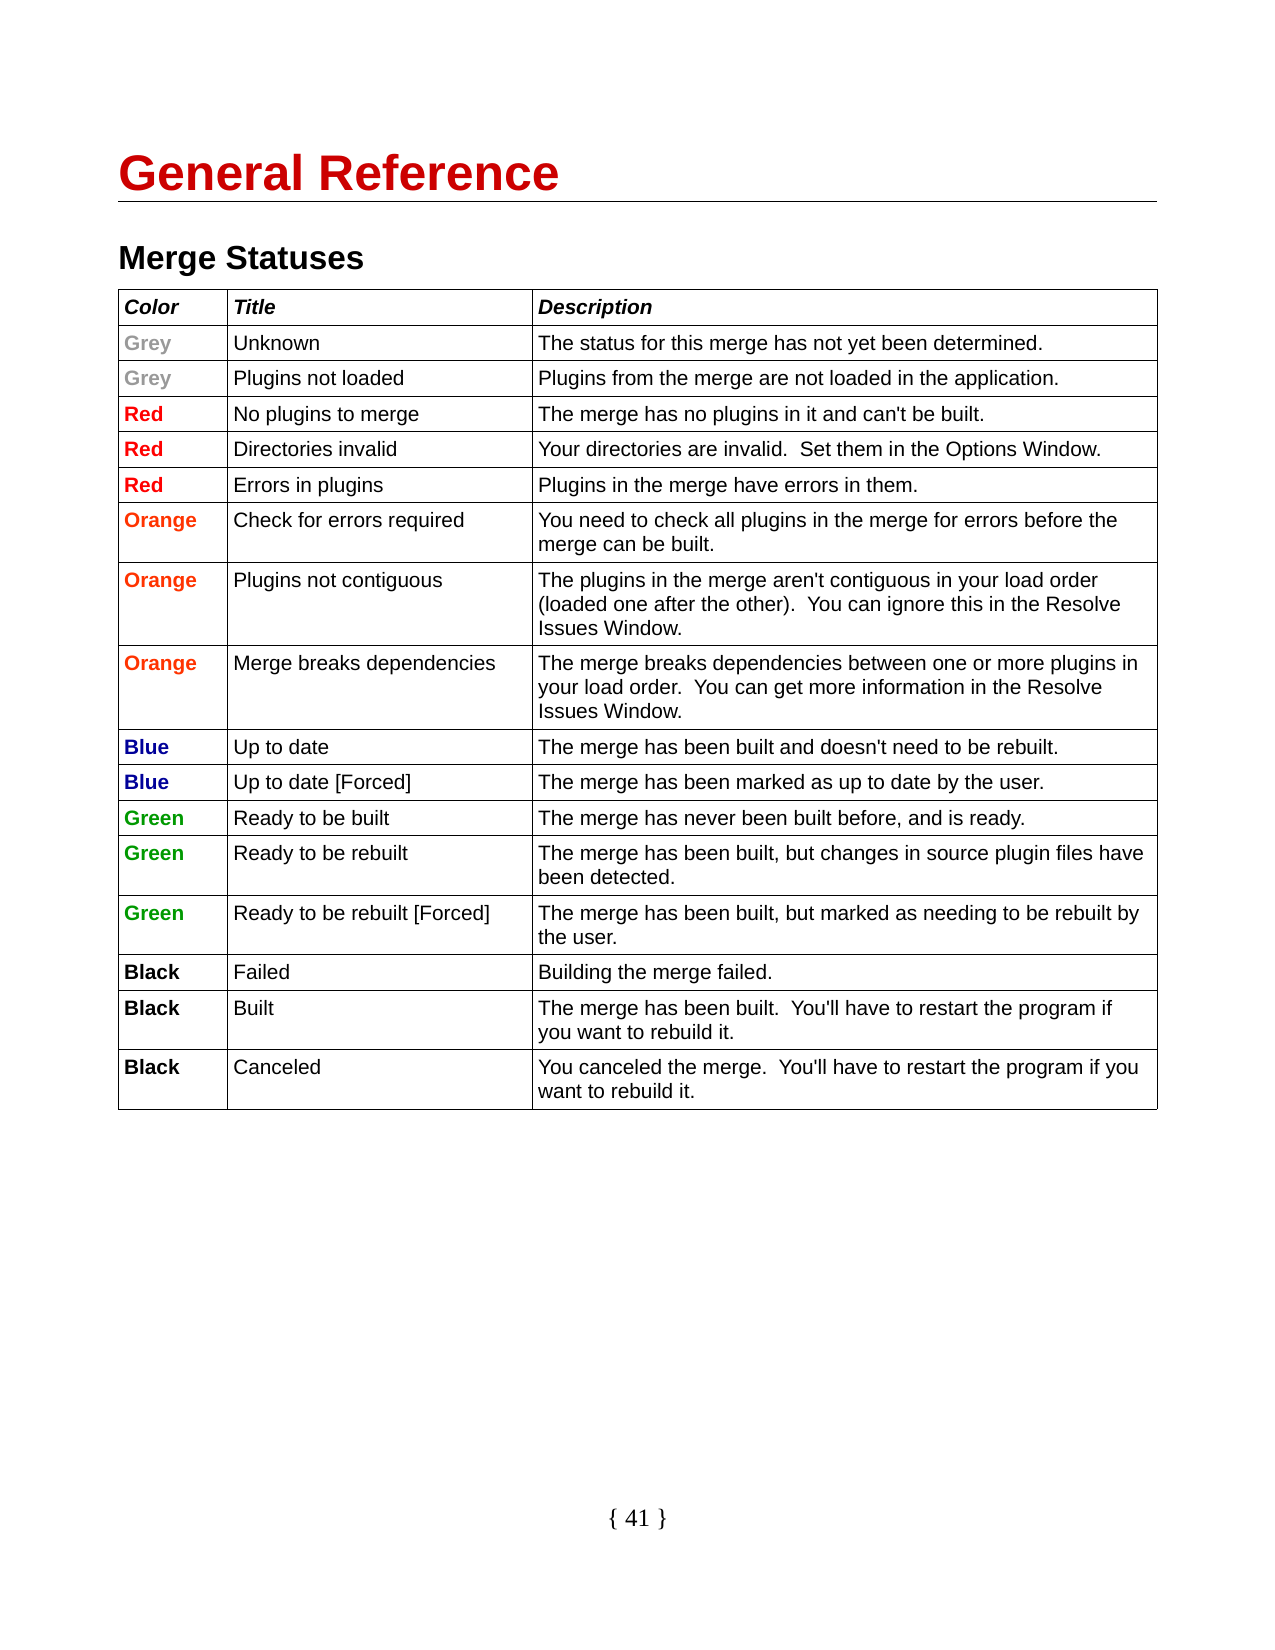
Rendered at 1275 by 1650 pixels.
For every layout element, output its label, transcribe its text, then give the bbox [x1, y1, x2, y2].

table_cell Green [119, 896, 227, 954]
table_cell Building the merge failed. [533, 955, 1157, 990]
table_cell The merge breaks dependencies between one or more plugins in your load order. You can get more information in the Resolve Issues Window. [533, 646, 1157, 729]
table_cell Directories invalid [228, 432, 532, 467]
table_cell Unknown [228, 326, 532, 360]
table_cell You canceled the merge. You'll have to restart the program if you want to rebuild it. [533, 1050, 1157, 1109]
table_cell Red [119, 397, 227, 431]
table_cell Plugins from the merge are not loaded in the application. [533, 361, 1157, 396]
table_cell The merge has been built and doesn't need to be rebuilt. [533, 730, 1157, 764]
table_cell Green [119, 801, 227, 835]
table_cell The merge has been built. You'll have to restart the program if you want to rebuild it. [533, 991, 1157, 1049]
table_cell Orange [119, 563, 227, 645]
table_cell Orange [119, 503, 227, 562]
table_cell Orange [119, 646, 227, 729]
table_cell No plugins to merge [228, 397, 532, 431]
table_cell Your directories are invalid. Set them in the Options Window. [533, 432, 1157, 467]
table_cell Ready to be rebuilt [228, 836, 532, 895]
table_cell Red [119, 468, 227, 502]
table_cell Plugins in the merge have errors in them. [533, 468, 1157, 502]
table_cell Ready to be built [228, 801, 532, 835]
table_cell Merge breaks dependencies [228, 646, 532, 729]
table_cell The merge has been marked as up to date by the user. [533, 765, 1157, 800]
table_header Color [119, 290, 227, 325]
table_cell You need to check all plugins in the merge for errors before the merge can be built. [533, 503, 1157, 562]
table_cell Up to date [228, 730, 532, 764]
table_cell The merge has been built, but marked as needing to be rebuilt by the user. [533, 896, 1157, 954]
table_header Title [228, 290, 532, 325]
table_cell Check for errors required [228, 503, 532, 562]
table_cell Blue [119, 765, 227, 800]
table_cell Black [119, 955, 227, 990]
table_cell The plugins in the merge aren't contiguous in your load order (loaded one after the other). You can ignore this in the Resolve Issues Window. [533, 563, 1157, 645]
table_cell Black [119, 1050, 227, 1109]
table_cell Black [119, 991, 227, 1049]
table_cell The merge has no plugins in it and can't be built. [533, 397, 1157, 431]
table_cell Plugins not contiguous [228, 563, 532, 645]
table_cell Canceled [228, 1050, 532, 1109]
table_cell Up to date [Forced] [228, 765, 532, 800]
table_cell Failed [228, 955, 532, 990]
table_cell Blue [119, 730, 227, 764]
table_cell The status for this merge has not yet been determined. [533, 326, 1157, 360]
table_cell The merge has been built, but changes in source plugin files have been detected. [533, 836, 1157, 895]
table_cell Built [228, 991, 532, 1049]
table_cell Grey [119, 361, 227, 396]
table_cell Plugins not loaded [228, 361, 532, 396]
table_header Description [533, 290, 1157, 325]
table_cell Red [119, 432, 227, 467]
table_cell Grey [119, 326, 227, 360]
subtitle General Reference [118, 143, 1157, 201]
table_cell Errors in plugins [228, 468, 532, 502]
table_cell Green [119, 836, 227, 895]
subtitle Merge Statuses [118, 238, 1157, 277]
table_cell Ready to be rebuilt [Forced] [228, 896, 532, 954]
table_cell The merge has never been built before, and is ready. [533, 801, 1157, 835]
